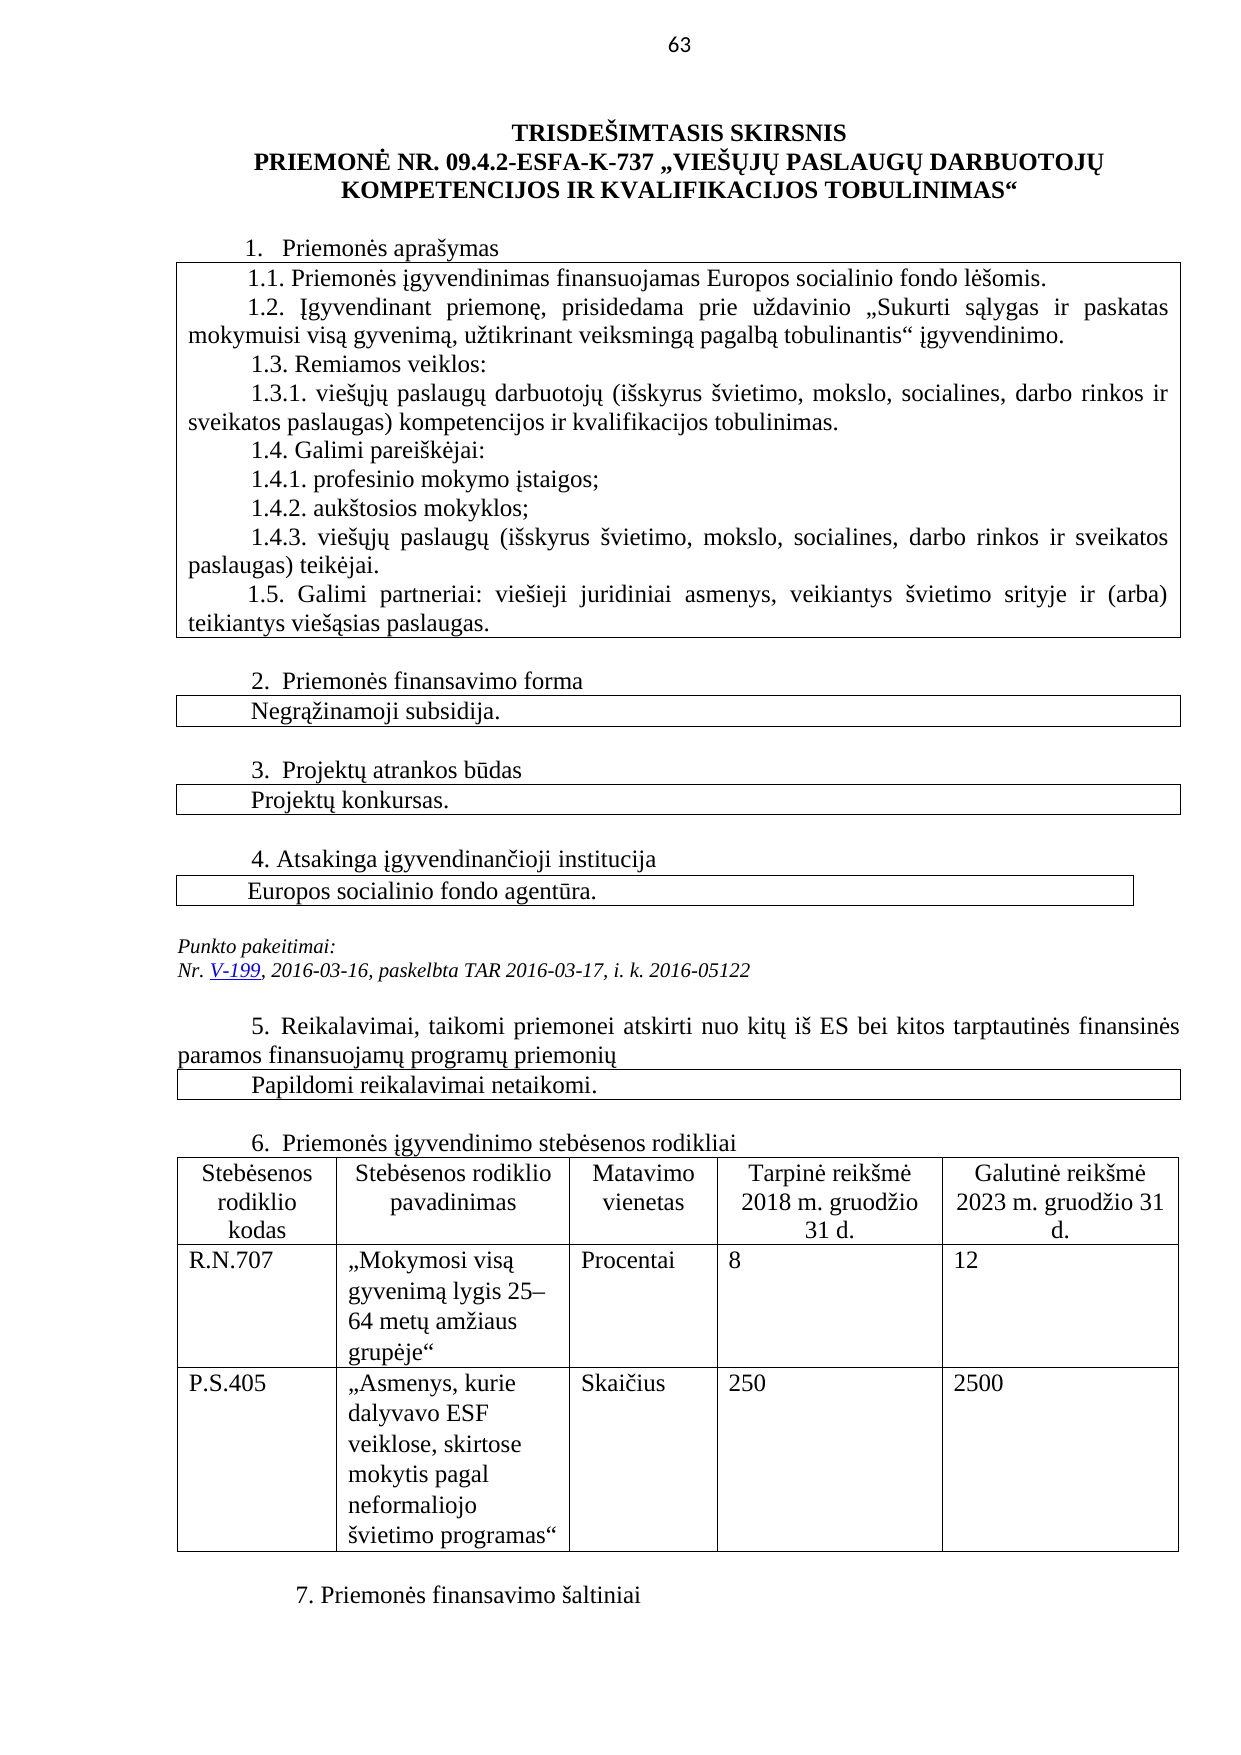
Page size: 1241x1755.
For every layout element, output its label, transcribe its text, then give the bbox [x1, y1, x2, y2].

table_cell 1.5. Galimi partneriai: viešieji juridiniai asmenys, veikiantys švietimo srityje ir (arba) teikiantys viešąsias paslaugas. [177, 579, 1180, 637]
table_cell 8 [718, 1245, 942, 1367]
table_cell „Mokymosi visą gyvenimą lygis 25–64 metų amžiaus grupėje“ [337, 1245, 569, 1367]
table_cell R.N.707 [178, 1245, 336, 1367]
text 4. Atsakinga įgyvendinančioji institucija [251, 844, 1181, 872]
table_header Projektų konkursas. [177, 785, 1180, 814]
table_header Galutinė reikšmė 2023 m. gruodžio 31 d. [943, 1158, 1178, 1244]
text PRIEMONĖ NR. 09.4.2-ESFA-K-737 „VIEŠŲJŲ PASLAUGŲ DARBUOTOJŲ KOMPETENCIJOS IR KVALIFIKACIJOS TOBULINIMAS“ [177, 147, 1181, 204]
table_cell 1.2. Įgyvendinant priemonę, prisidedama prie uždavinio „Sukurti sąlygas ir paskatas mokymuisi visą gyvenimą, užtikrinant veiksmingą pagalbą tobulinantis“ įgyvendinimo. [177, 292, 1180, 349]
table_cell Procentai [570, 1245, 717, 1367]
text 5. Reikalavimai, taikomi priemonei atskirti nuo kitų iš ES bei kitos tarptautinės finansinės paramos finansuojamų programų priemonių [177, 1011, 1181, 1069]
table_header Stebėsenos rodiklio kodas [178, 1158, 336, 1244]
table_cell Skaičius [570, 1368, 717, 1551]
table_header 1.1. Priemonės įgyvendinimas finansuojamas Europos socialinio fondo lėšomis. [177, 263, 1180, 292]
text 2. Priemonės finansavimo forma [251, 666, 1181, 695]
table_cell 1.4. Galimi pareiškėjai: 1.4.1. profesinio mokymo įstaigos; 1.4.2. aukštosios mokyklos; 1.4.3. viešųjų paslaugų (išskyrus švietimo, mokslo, socialines, darbo rinkos ir sveikatos paslaugas) teikėjai. [177, 435, 1180, 579]
table_header Matavimo vienetas [570, 1158, 717, 1244]
text 7. Priemonės finansavimo šaltiniai [295, 1580, 1181, 1609]
table_cell 1.3. Remiamos veiklos: 1.3.1. viešųjų paslaugų darbuotojų (išskyrus švietimo, mokslo, socialines, darbo rinkos ir sveikatos paslaugas) kompetencijos ir kvalifikacijos tobulinimas. [177, 349, 1180, 435]
table_cell P.S.405 [178, 1368, 336, 1551]
text 6. Priemonės įgyvendinimo stebėsenos rodikliai [251, 1128, 1181, 1157]
table_header Negrąžinamoji subsidija. [177, 696, 1180, 726]
text TRISDEŠIMTASIS SKIRSNIS [177, 118, 1181, 147]
table_header Europos socialinio fondo agentūra. [177, 876, 1133, 904]
text Punkto pakeitimai: [177, 934, 1181, 958]
table_cell 12 [943, 1245, 1178, 1367]
text 3. Projektų atrankos būdas [251, 755, 1181, 784]
table_header Tarpinė reikšmė 2018 m. gruodžio 31 d. [718, 1158, 942, 1244]
table_cell „Asmenys, kurie dalyvavo ESF veiklose, skirtose mokytis pagal neformaliojo švietimo programas“ [337, 1368, 569, 1551]
table_cell 2500 [943, 1368, 1178, 1551]
text Nr. V-199, 2016-03-16, paskelbta TAR 2016-03-17, i. k. 2016-05122 [177, 958, 1181, 982]
table_header Papildomi reikalavimai netaikomi. [178, 1070, 1180, 1098]
text 1. Priemonės aprašymas [244, 233, 1181, 262]
table_header Stebėsenos rodiklio pavadinimas [337, 1158, 569, 1244]
table_cell 250 [718, 1368, 942, 1551]
